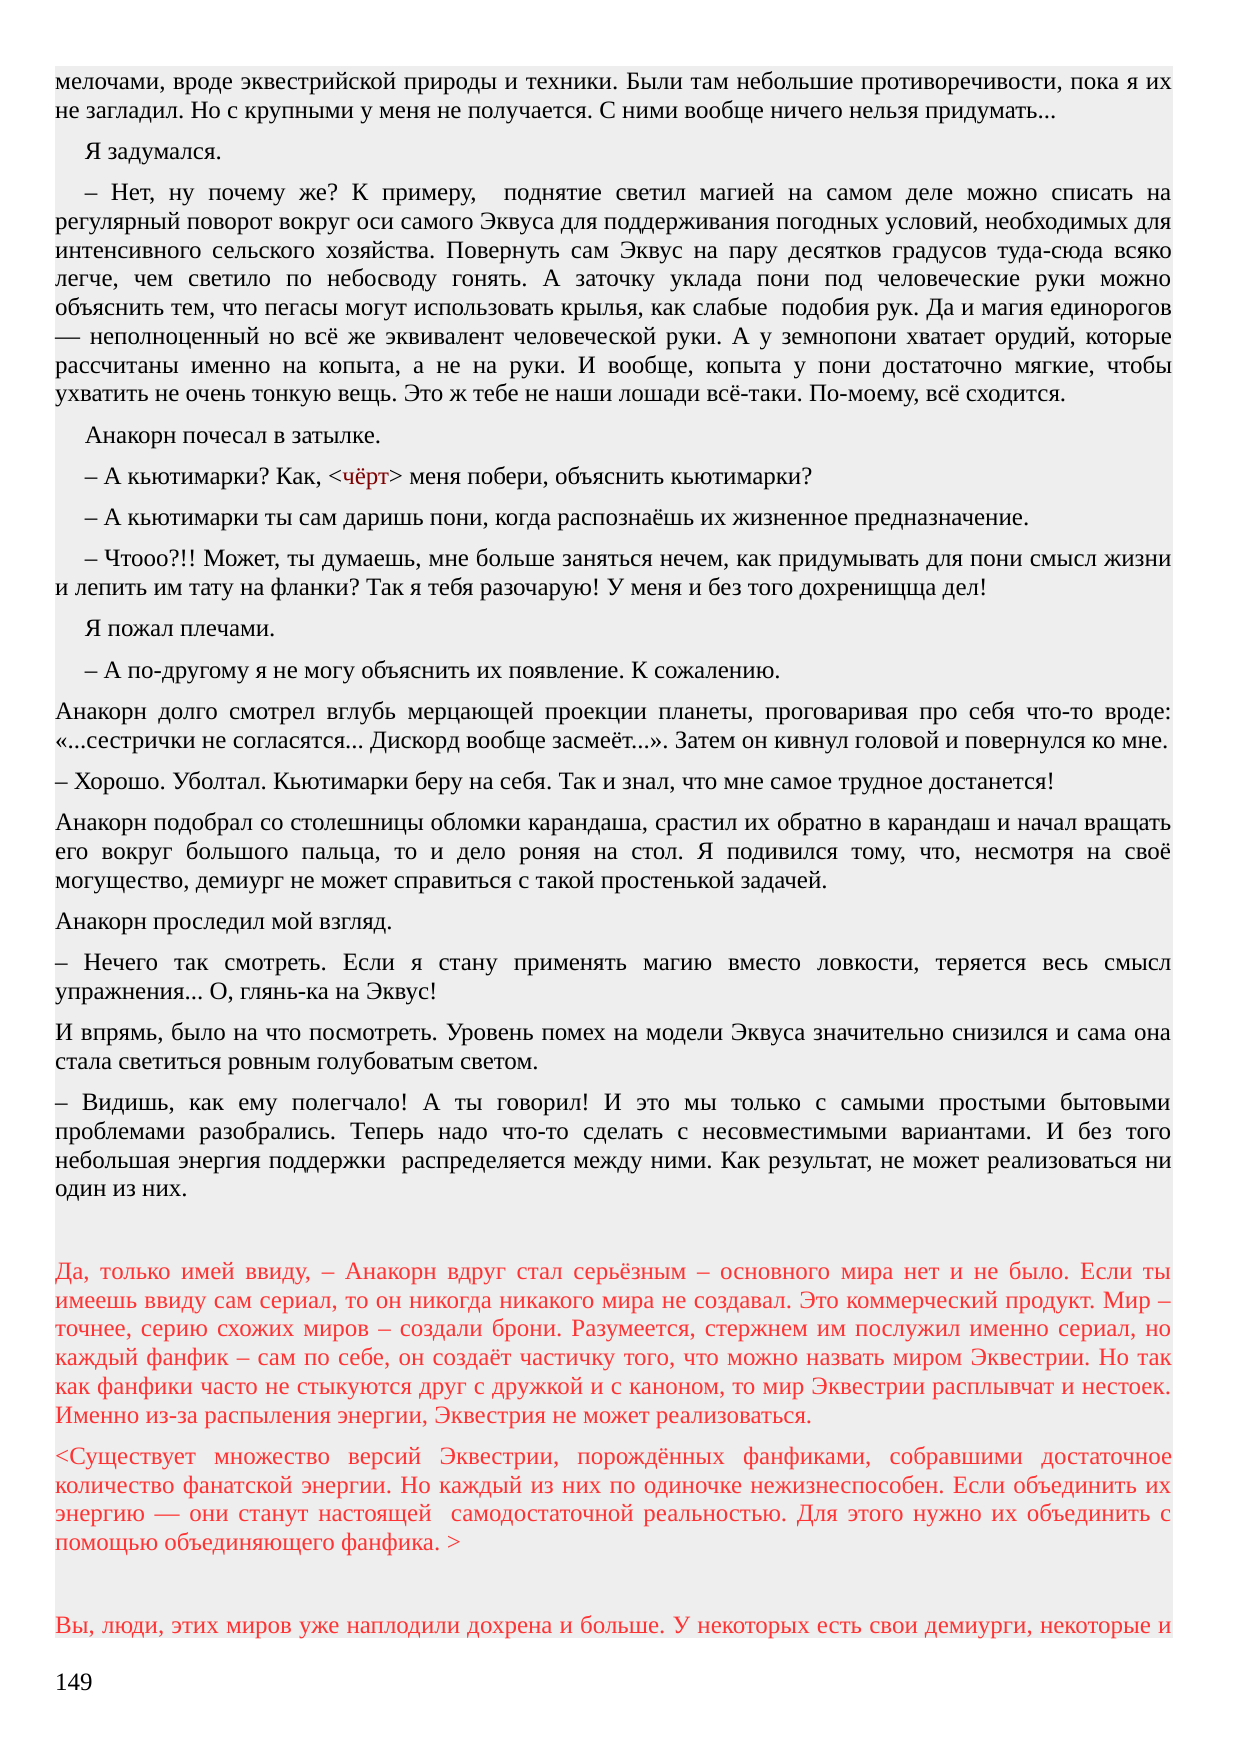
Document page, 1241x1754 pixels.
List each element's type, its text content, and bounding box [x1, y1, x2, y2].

text – Видишь, как ему полегчало! А ты говорил! И это мы только с самыми простыми бытовыми проблемами разобрались. Теперь надо что-то сделать с несовместимыми вариантами. И без того небольшая энергия поддержки распределяется между ними. Как результат, не может реализоваться ни один из них. [55, 1087, 1173, 1202]
text мелочами, вроде эквестрийской природы и техники. Были там небольшие противоречивости, пока я их не загладил. Но с крупными у меня не получается. С ними вообще ничего нельзя придумать... [55, 66, 1173, 123]
text <Существует множество версий Эквестрии, порождённых фанфиками, собравшими достаточное количество фанатской энергии. Но каждый из них по одиночке нежизнеспособен. Если объединить их энергию — они станут настоящей самодостаточной реальностью. Для этого нужно их объединить с помощью объединяющего фанфика. > [55, 1441, 1173, 1556]
text Я задумался. [55, 136, 1173, 165]
text И впрямь, было на что посмотреть. Уровень помех на модели Эквуса значительно снизился и сама она стала светиться ровным голубоватым светом. [55, 1017, 1173, 1075]
text Вы, люди, этих миров уже наплодили дохрена и больше. У некоторых есть свои демиурги, некоторые и [55, 1610, 1173, 1638]
text Анакорн проследил мой взгляд. [55, 906, 1173, 935]
text – А по-другому я не могу объяснить их появление. К сожалению. [55, 655, 1173, 683]
text – Хорошо. Уболтал. Кьютимарки беру на себя. Так и знал, что мне самое трудное достанется! [55, 766, 1173, 795]
text – А кьютимарки ты сам даришь пони, когда распознаёшь их жизненное предназначение. [55, 502, 1173, 531]
text Я пожал плечами. [55, 613, 1173, 642]
text – А кьютимарки? Как, <чёрт> меня побери, объяснить кьютимарки? [55, 461, 1173, 490]
text – Чтооо?!! Может, ты думаешь, мне больше заняться нечем, как придумывать для пони смысл жизни и лепить им тату на фланки? Так я тебя разочарую! У меня и без того дохренищща дел! [55, 543, 1173, 601]
text Анакорн долго смотрел вглубь мерцающей проекции планеты, проговаривая про себя что-то вроде: «...сестрички не согласятся... Дискорд вообще засмеёт...». Затем он кивнул головой и повернулся ко мне. [55, 696, 1173, 753]
text – Нечего так смотреть. Если я стану применять магию вместо ловкости, теряется весь смысл упражнения... О, глянь-ка на Эквус! [55, 947, 1173, 1005]
text Анакорн подобрал со столешницы обломки карандаша, срастил их обратно в карандаш и начал вращать его вокруг большого пальца, то и дело роняя на стол. Я подивился тому, что, несмотря на своё могущество, демиург не может справиться с такой простенькой задачей. [55, 807, 1173, 893]
text – Нет, ну почему же? К примеру, поднятие светил магией на самом деле можно списать на регулярный поворот вокруг оси самого Эквуса для поддерживания погодных условий, необходимых для интенсивного сельского хозяйства. Повернуть сам Эквус на пару десятков градусов туда-сюда всяко легче, чем светило по небосводу гонять. А заточку уклада пони под человеческие руки можно объяснить тем, что пегасы могут использовать крылья, как слабые подобия рук. Да и магия единорогов — неполноценный но всё же эквивалент человеческой руки. А у земнопони хватает орудий, которые рассчитаны именно на копыта, а не на руки. И вообще, копыта у пони достаточно мягкие, чтобы ухватить не очень тонкую вещь. Это ж тебе не наши лошади всё-таки. По-моему, всё сходится. [55, 177, 1173, 407]
text Анакорн почесал в затылке. [55, 420, 1173, 448]
text Да, только имей ввиду, – Анакорн вдруг стал серьёзным – основного мира нет и не было. Если ты имеешь ввиду сам сериал, то он никогда никакого мира не создавал. Это коммерческий продукт. Мир – точнее, серию схожих миров – создали брони. Разумеется, стержнем им послужил именно сериал, но каждый фанфик – сам по себе, он создаёт частичку того, что можно назвать миром Эквестрии. Но так как фанфики часто не стыкуются друг с дружкой и с каноном, то мир Эквестрии расплывчат и нестоек. Именно из-за распыления энергии, Эквестрия не может реализоваться. [55, 1256, 1173, 1428]
